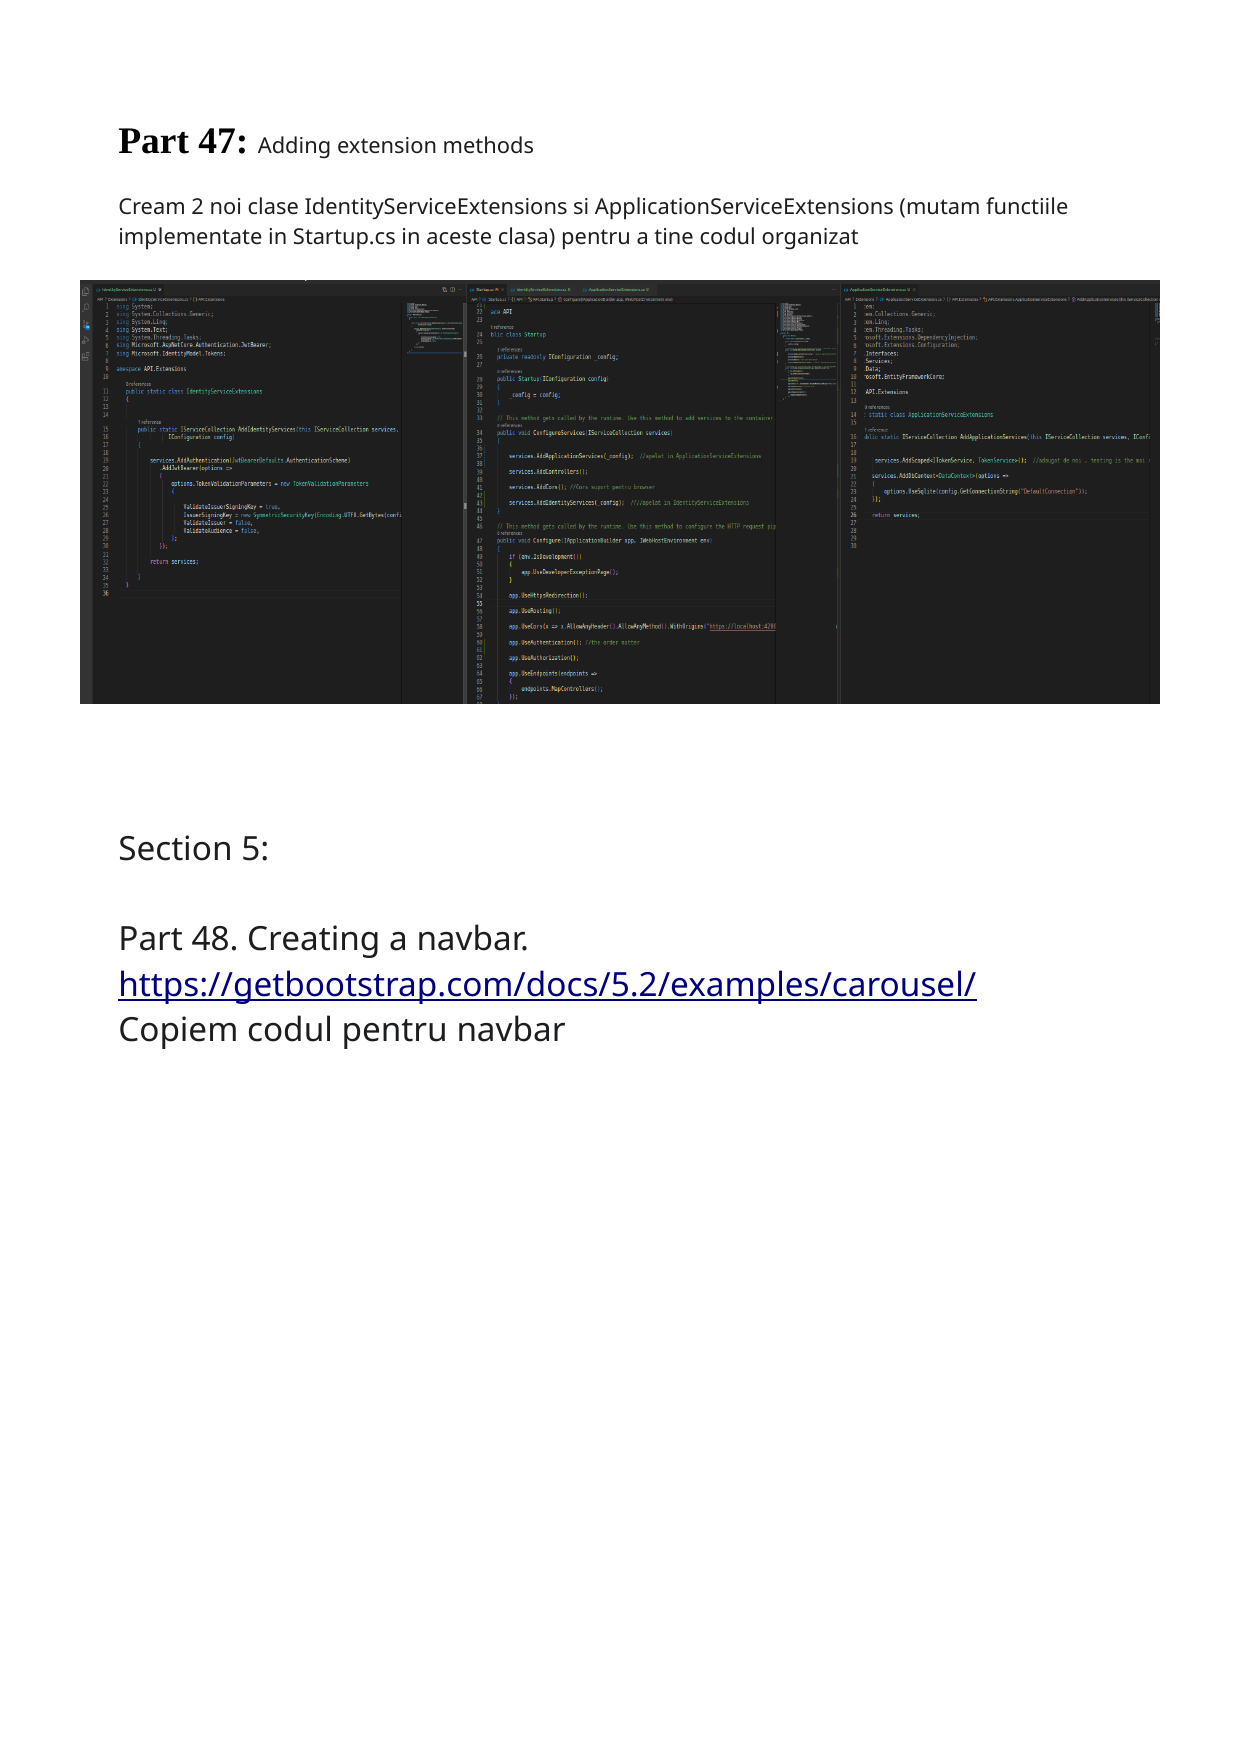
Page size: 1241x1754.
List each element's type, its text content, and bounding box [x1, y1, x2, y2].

text Copiem codul pentru navbar [118, 1006, 1122, 1051]
text Cream 2 noi clase IdentityServiceExtensions si ApplicationServiceExtensions (mutam functiile implementate in Startup.cs in aceste clasa) pentru a tine codul organizat [118, 191, 1122, 251]
picture [80, 280, 1160, 704]
text Section 5: [118, 824, 1122, 870]
text https://getbootstrap.com/docs/5.2/examples/carousel/ [118, 961, 1122, 1006]
text Part 47: Adding extension methods [118, 118, 1122, 161]
text Part 48. Creating a navbar. [118, 915, 1122, 961]
